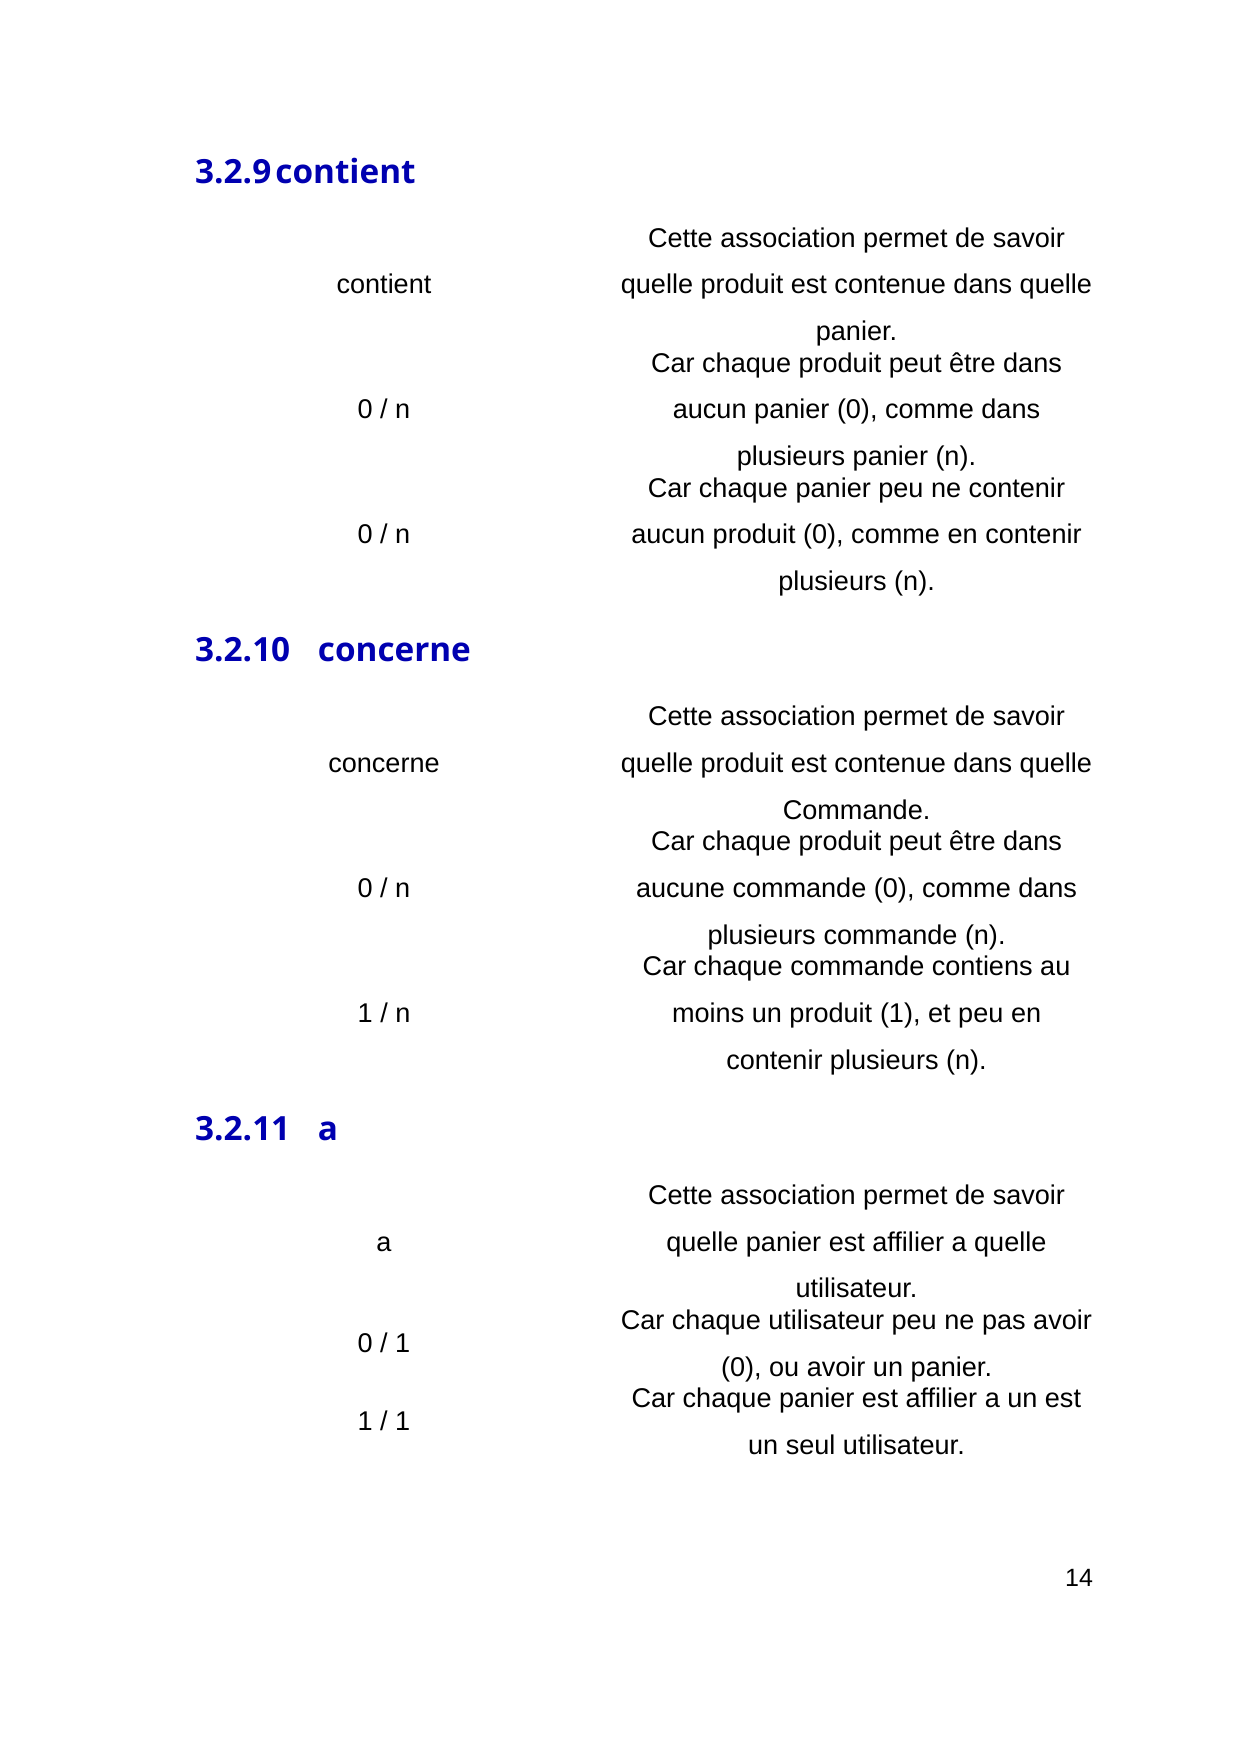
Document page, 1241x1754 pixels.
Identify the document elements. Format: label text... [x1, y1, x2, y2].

table_header Cette association permet de savoir quelle produit est contenue dans quelle panier. [620, 222, 1093, 347]
table_cell Car chaque commande contiens au moins un produit (1), et peu en contenir plusieurs (n). [620, 950, 1093, 1075]
table_header a [148, 1179, 620, 1304]
table_cell 0 / n [148, 347, 620, 472]
table_cell 1 / n [148, 950, 620, 1075]
table_header contient [148, 222, 620, 347]
table_header Cette association permet de savoir quelle produit est contenue dans quelle Commande. [620, 700, 1093, 825]
table_cell 0 / n [148, 825, 620, 950]
subtitle contient [148, 148, 1093, 193]
table_cell Car chaque utilisateur peu ne pas avoir (0), ou avoir un panier. [620, 1304, 1093, 1382]
table_cell 0 / 1 [148, 1304, 620, 1382]
table_cell Car chaque panier peu ne contenir aucun produit (0), comme en contenir plusieurs (n). [620, 472, 1093, 597]
table_header concerne [148, 700, 620, 825]
table_cell Car chaque produit peut être dans aucun panier (0), comme dans plusieurs panier (n). [620, 347, 1093, 472]
subtitle a [148, 1105, 1093, 1150]
table_cell 1 / 1 [148, 1382, 620, 1460]
table_cell Car chaque panier est affilier a un est un seul utilisateur. [620, 1382, 1093, 1460]
table_cell 0 / n [148, 472, 620, 597]
table_header Cette association permet de savoir quelle panier est affilier a quelle utilisateur. [620, 1179, 1093, 1304]
table_cell Car chaque produit peut être dans aucune commande (0), comme dans plusieurs commande (n). [620, 825, 1093, 950]
subtitle concerne [148, 626, 1093, 672]
